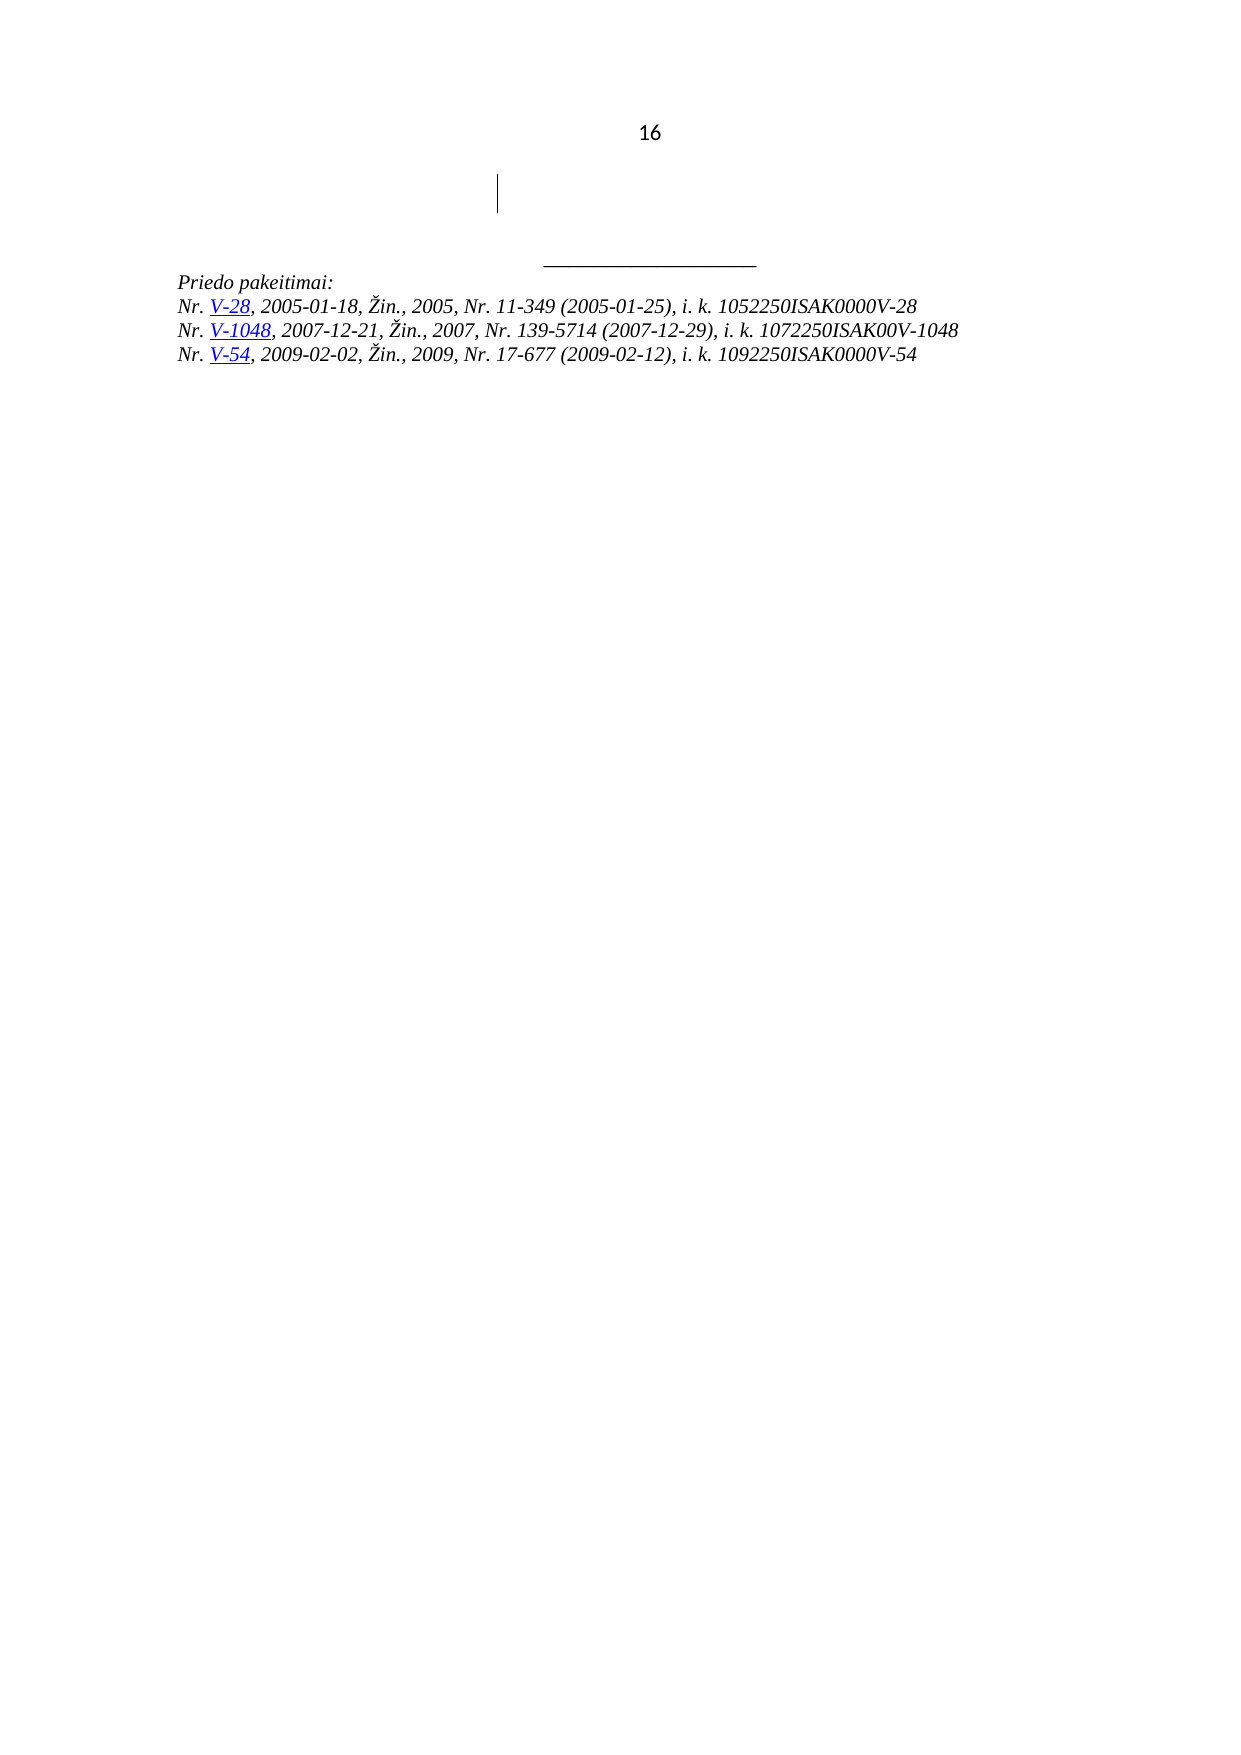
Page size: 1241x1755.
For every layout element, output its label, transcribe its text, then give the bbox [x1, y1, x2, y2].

text _________________ [177, 241, 1122, 270]
text Nr. V-54, 2009-02-02, Žin., 2009, Nr. 17-677 (2009-02-12), i. k. 1092250ISAK0000V-54 [177, 342, 1122, 366]
text Nr. V-1048, 2007-12-21, Žin., 2007, Nr. 139-5714 (2007-12-29), i. k. 1072250ISAK00V-1048 [177, 318, 1122, 342]
text Priedo pakeitimai: [177, 270, 1122, 294]
table_cell [498, 174, 1133, 212]
table_cell [174, 174, 497, 212]
text Nr. V-28, 2005-01-18, Žin., 2005, Nr. 11-349 (2005-01-25), i. k. 1052250ISAK0000V-28 [177, 294, 1122, 318]
